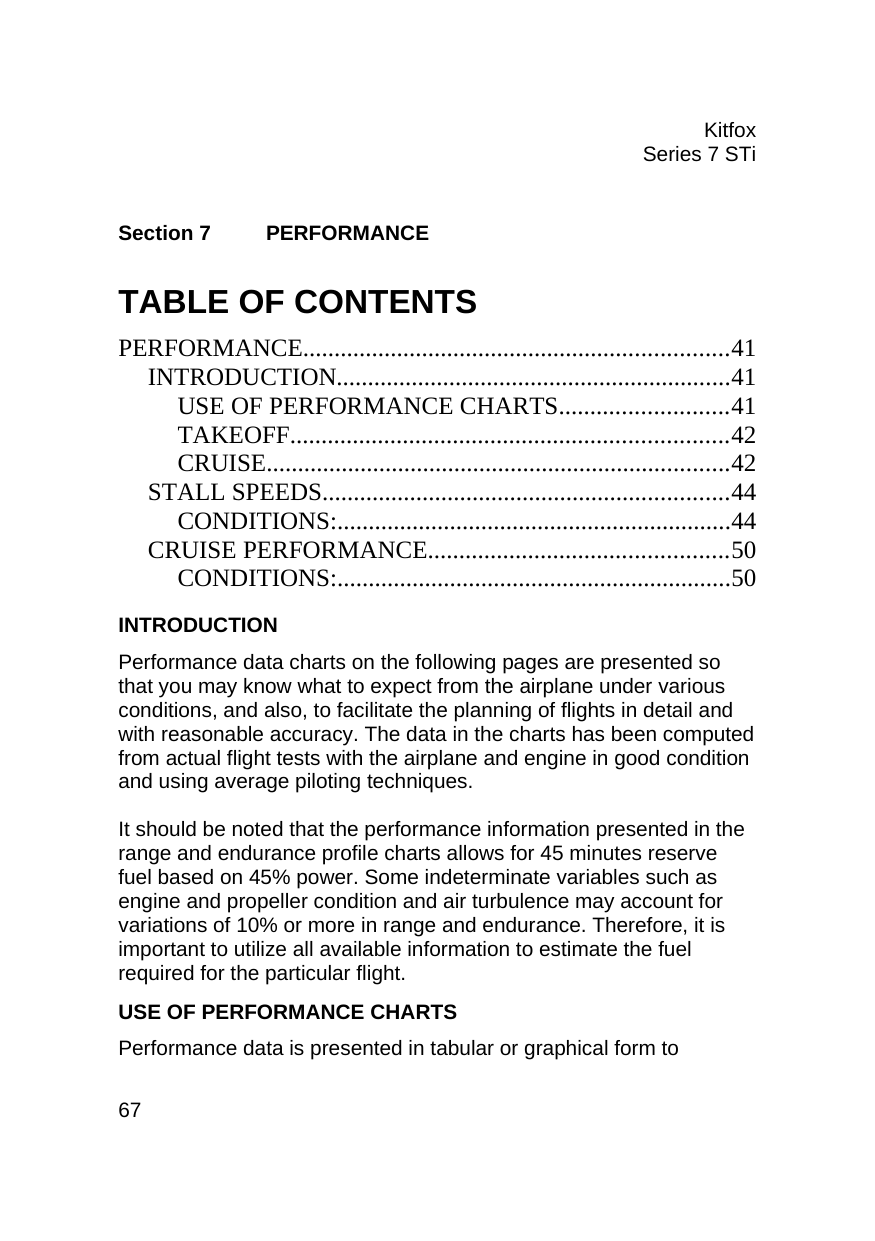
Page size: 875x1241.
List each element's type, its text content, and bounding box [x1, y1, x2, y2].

subtitle TABLE OF CONTENTS [118, 282, 756, 321]
text Performance data charts on the following pages are presented so that you may know what to expect from the airplane under various conditions, and also, to facilitate the planning of flights in detail and with reasonable accuracy. The data in the charts has been computed from actual flight tests with the airplane and engine in good condition and using average piloting techniques. [118, 649, 756, 793]
text CONDITIONS: 50 [177, 563, 756, 592]
text PERFORMANCE 41 [118, 333, 756, 362]
text variations of 10% or more in range and endurance. Therefore, it is important to utilize all available information to estimate the fuel required for the particular flight. [118, 913, 756, 985]
text USE OF PERFORMANCE CHARTS 41 [177, 391, 756, 420]
text CONDITIONS: 44 [177, 506, 756, 535]
text CRUISE PERFORMANCE 50 [148, 535, 756, 563]
text CRUISE 42 [177, 448, 756, 477]
subtitle USE OF PERFORMANCE CHARTS [118, 999, 756, 1023]
text STALL SPEEDS 44 [148, 477, 756, 506]
subtitle PERFORMANCE [118, 221, 756, 245]
text Performance data is presented in tabular or graphical form to [118, 1036, 756, 1060]
text TAKEOFF 42 [177, 420, 756, 448]
text It should be noted that the performance information presented in the range and endurance profile charts allows for 45 minutes reserve fuel based on 45% power. Some indeterminate variables such as engine and propeller condition and air turbulence may account for [118, 817, 756, 913]
text INTRODUCTION 41 [148, 362, 756, 391]
subtitle INTRODUCTION [118, 613, 756, 637]
